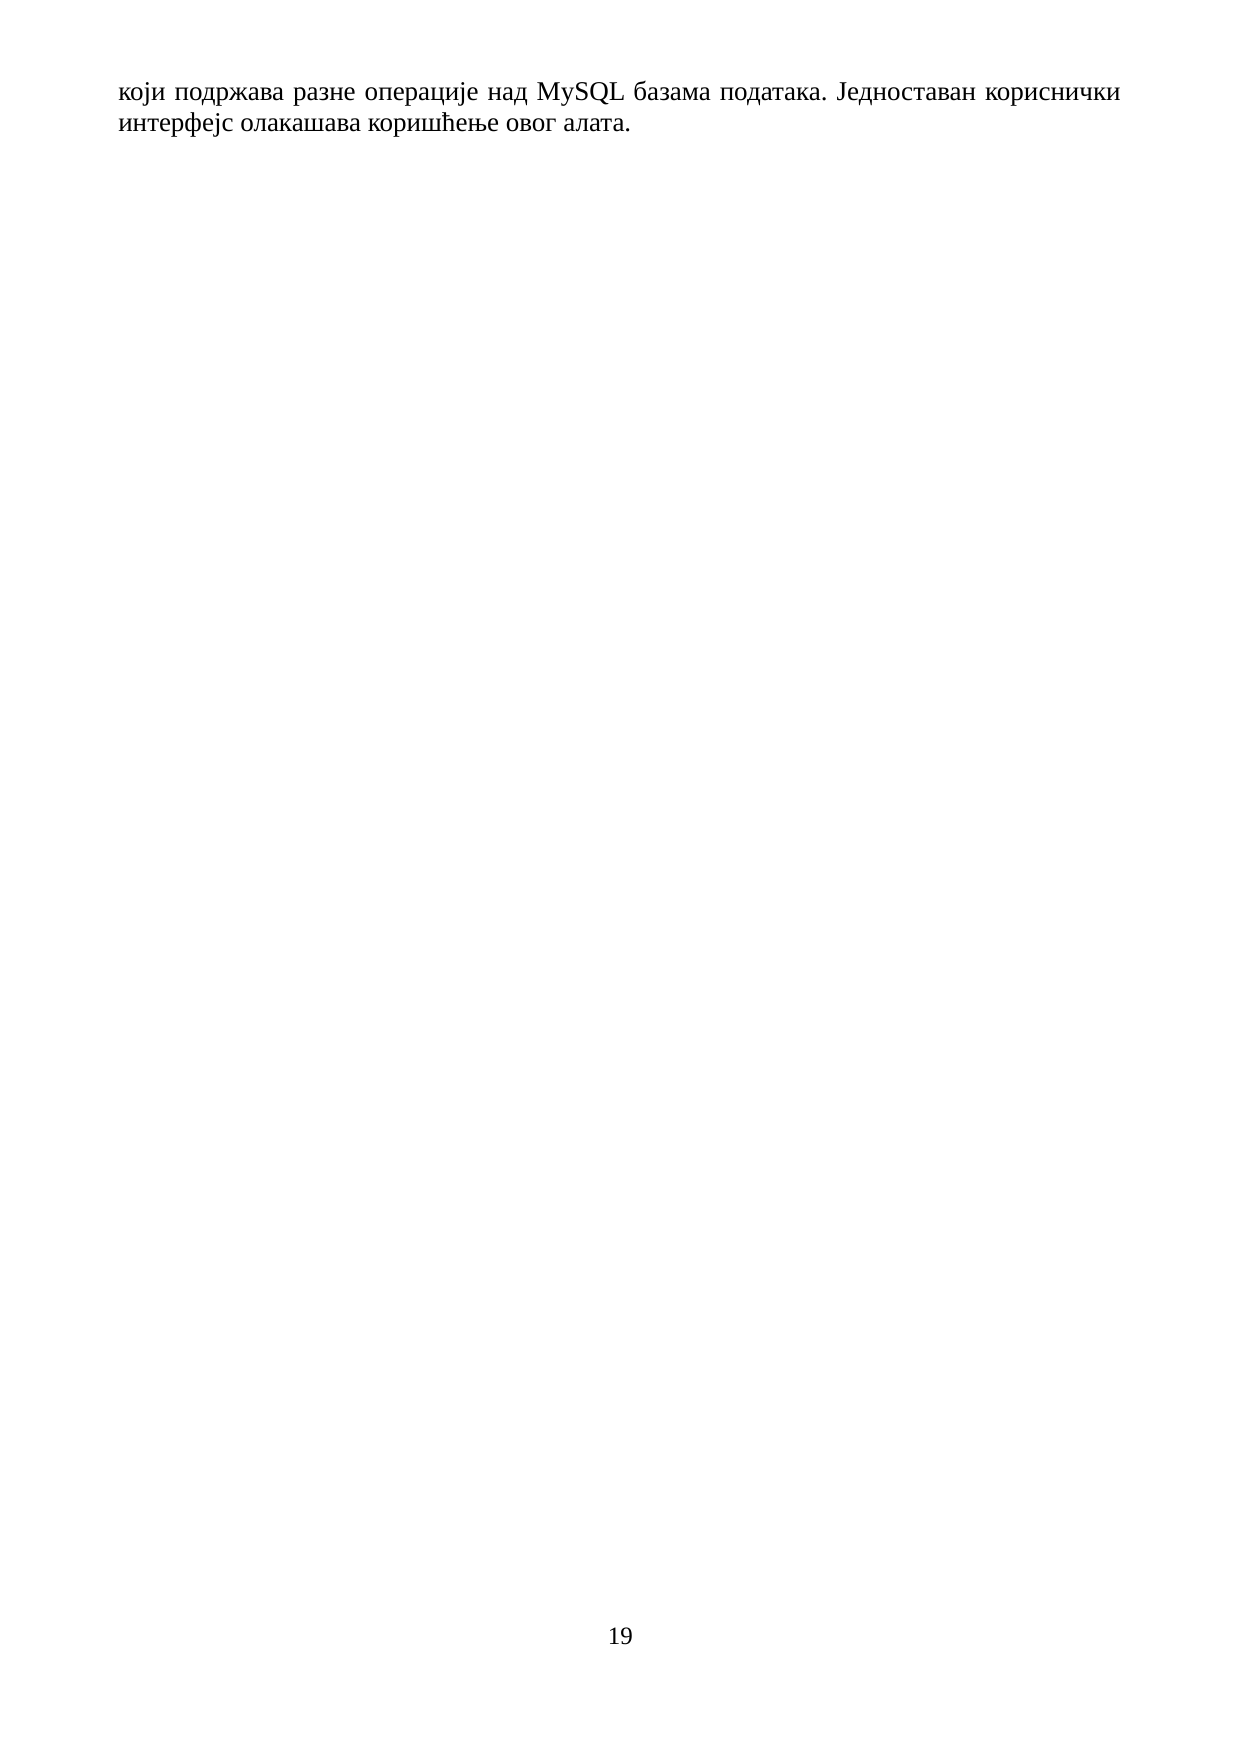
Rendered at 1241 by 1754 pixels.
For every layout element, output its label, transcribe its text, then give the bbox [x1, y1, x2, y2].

text који подржава разне операције над MySQL базама података. Једноставан кориснички интерфејс олакашава коришћење овог алата. [118, 75, 1122, 137]
